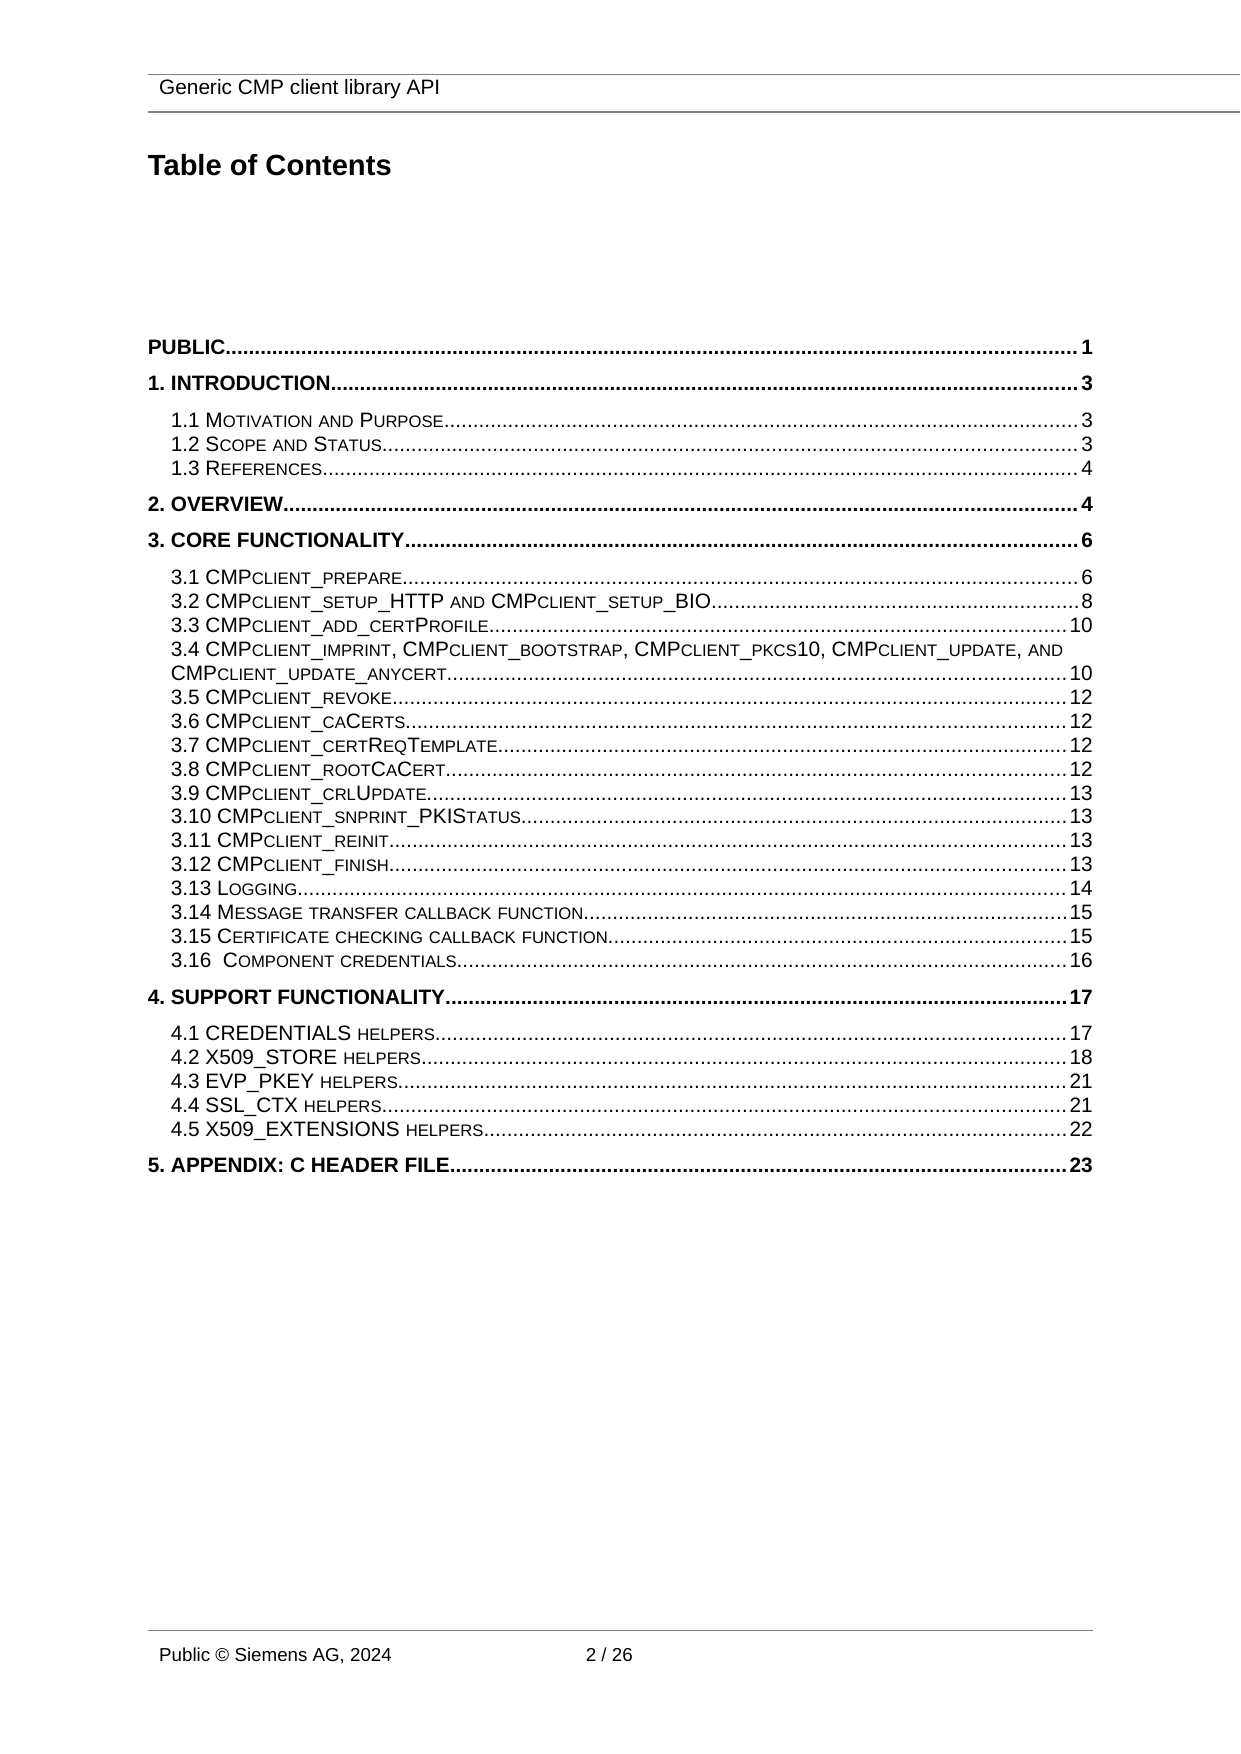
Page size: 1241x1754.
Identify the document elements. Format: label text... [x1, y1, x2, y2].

text 3.4 CMPclient_imprint, CMPclient_bootstrap, CMPclient_pkcs10, CMPclient_update, and CMPclient_update_anycert 10 [171, 637, 1092, 684]
text 3.2 CMPclient_setup_HTTP and CMPclient_setup_BIO 8 [171, 589, 1092, 613]
text 3.7 CMPclient_certReqTemplate 12 [171, 732, 1092, 756]
text 1. Introduction 3 [148, 371, 1092, 395]
text Public 1 [148, 334, 1092, 358]
text 3.3 CMPclient_add_certProfile 10 [171, 613, 1092, 637]
text 3.8 CMPclient_rootCaCert 12 [171, 756, 1092, 780]
text 4. Support functionality 17 [148, 984, 1092, 1008]
text 1.1 Motivation and Purpose 3 [171, 407, 1092, 431]
text 3.5 CMPclient_revoke 12 [171, 684, 1092, 708]
text 2. Overview 4 [148, 492, 1092, 516]
text 3.14 Message transfer callback function 15 [171, 900, 1092, 924]
text 5. Appendix: C header file 23 [148, 1153, 1092, 1177]
text 1.3 References 4 [171, 455, 1092, 479]
text 4.5 X509_EXTENSIONS helpers 22 [171, 1117, 1092, 1141]
text 3. Core functionality 6 [148, 528, 1092, 552]
text 4.2 X509_STORE helpers 18 [171, 1045, 1092, 1069]
text 1.2 Scope and Status 3 [171, 431, 1092, 455]
text Table of Contents [148, 148, 1092, 181]
text 3.1 CMPclient_prepare 6 [171, 565, 1092, 589]
text 3.15 Certificate checking callback function 15 [171, 924, 1092, 948]
text 3.9 CMPclient_crlUpdate 13 [171, 780, 1092, 804]
text 3.10 CMPclient_snprint_PKIStatus 13 [171, 804, 1092, 828]
text 4.4 SSL_CTX helpers 21 [171, 1093, 1092, 1117]
text 4.3 EVP_PKEY helpers 21 [171, 1069, 1092, 1093]
text 3.16 Component credentials 16 [171, 948, 1092, 972]
text 3.13 Logging 14 [171, 876, 1092, 900]
text 3.11 CMPclient_reinit 13 [171, 828, 1092, 852]
text 3.6 CMPclient_caCerts 12 [171, 708, 1092, 732]
text 4.1 CREDENTIALS helpers 17 [171, 1021, 1092, 1045]
text 3.12 CMPclient_finish 13 [171, 852, 1092, 876]
